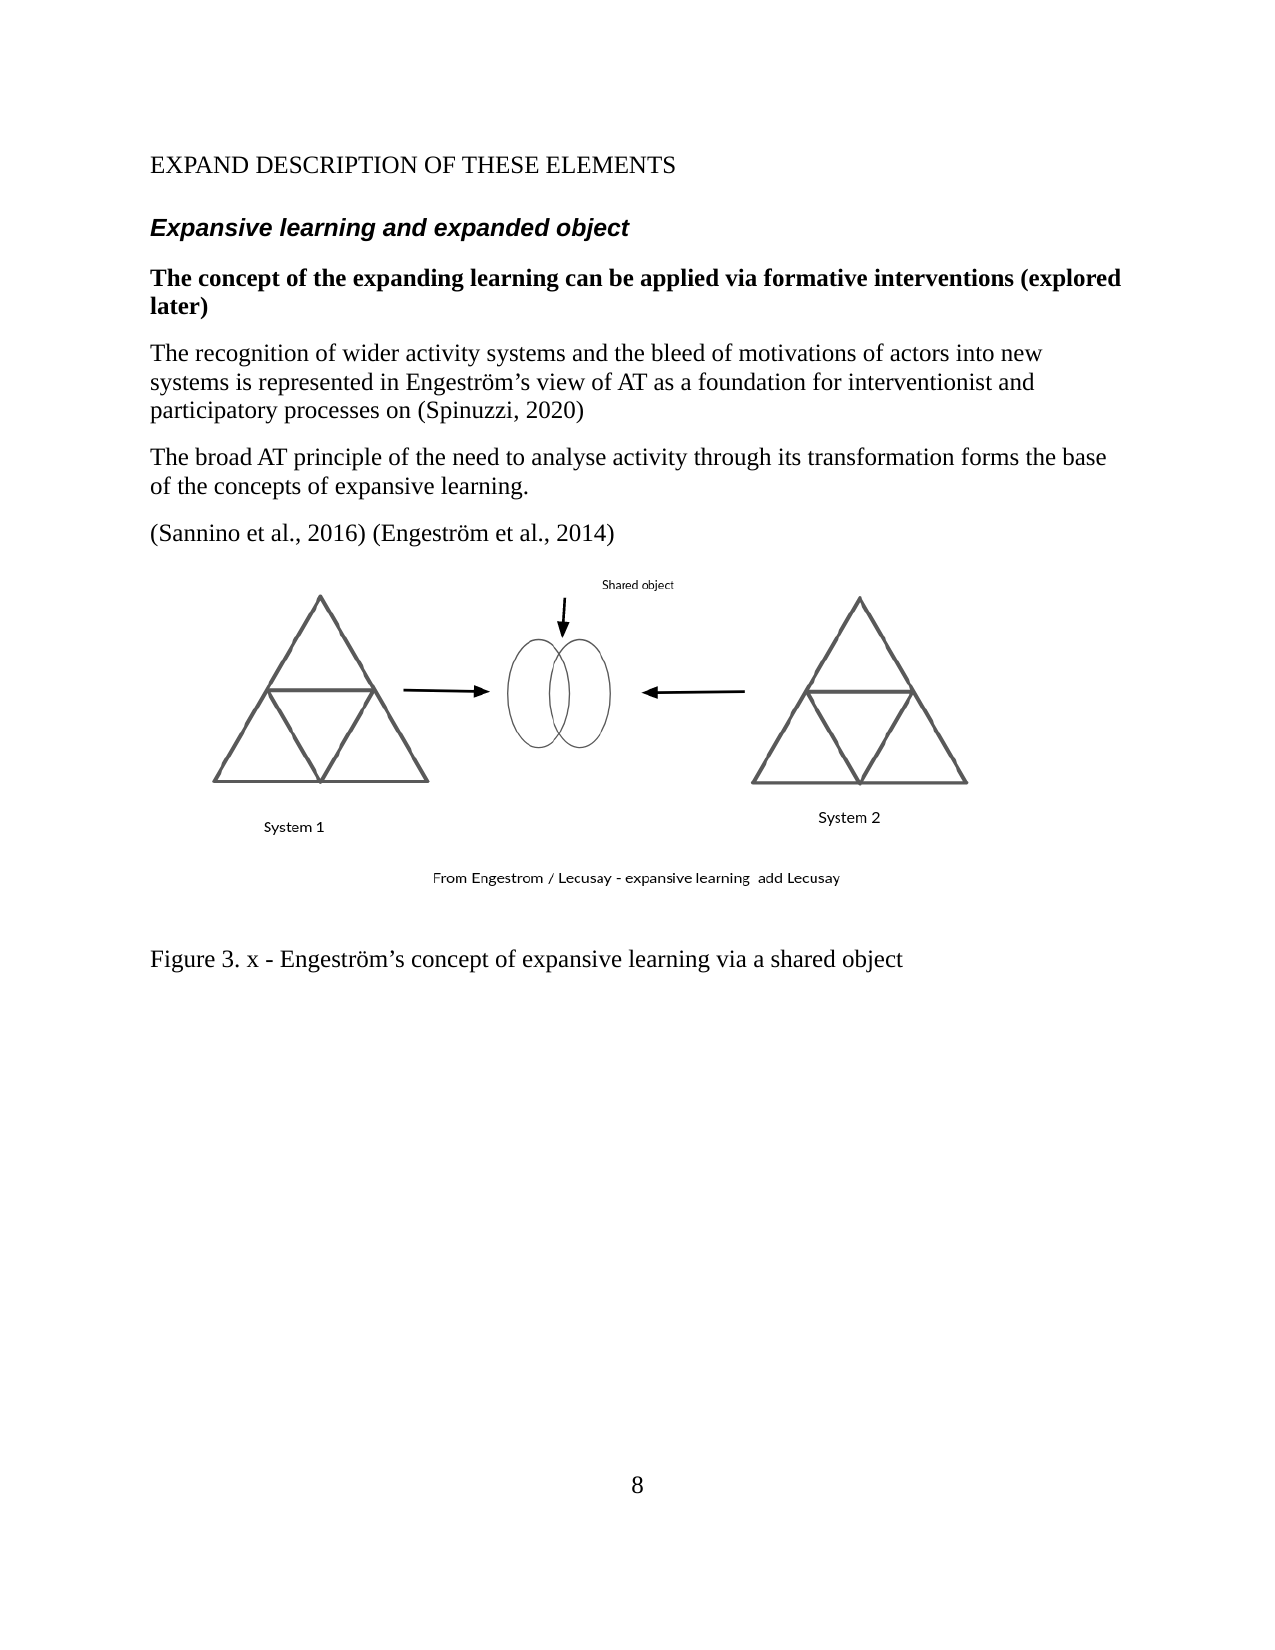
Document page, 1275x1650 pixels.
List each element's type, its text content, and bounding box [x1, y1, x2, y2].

picture [150, 564, 1028, 926]
text (Sannino et al., 2016) (Engeström et al., 2014) [150, 518, 1125, 546]
text Figure 3. x - Engeström’s concept of expansive learning via a shared object [150, 944, 1125, 972]
text The recognition of wider activity systems and the bleed of motivations of actors into new systems is represented in Engeström’s view of AT as a foundation for interventionist and participatory processes on (Spinuzzi, 2020) [150, 338, 1125, 424]
text EXPAND DESCRIPTION OF THESE ELEMENTS [150, 150, 1125, 179]
subtitle Expansive learning and expanded object [150, 213, 1125, 241]
text The concept of the expanding learning can be applied via formative interventions (explored later) [150, 263, 1125, 320]
text The broad AT principle of the need to analyse activity through its transformation forms the base of the concepts of expansive learning. [150, 442, 1125, 500]
